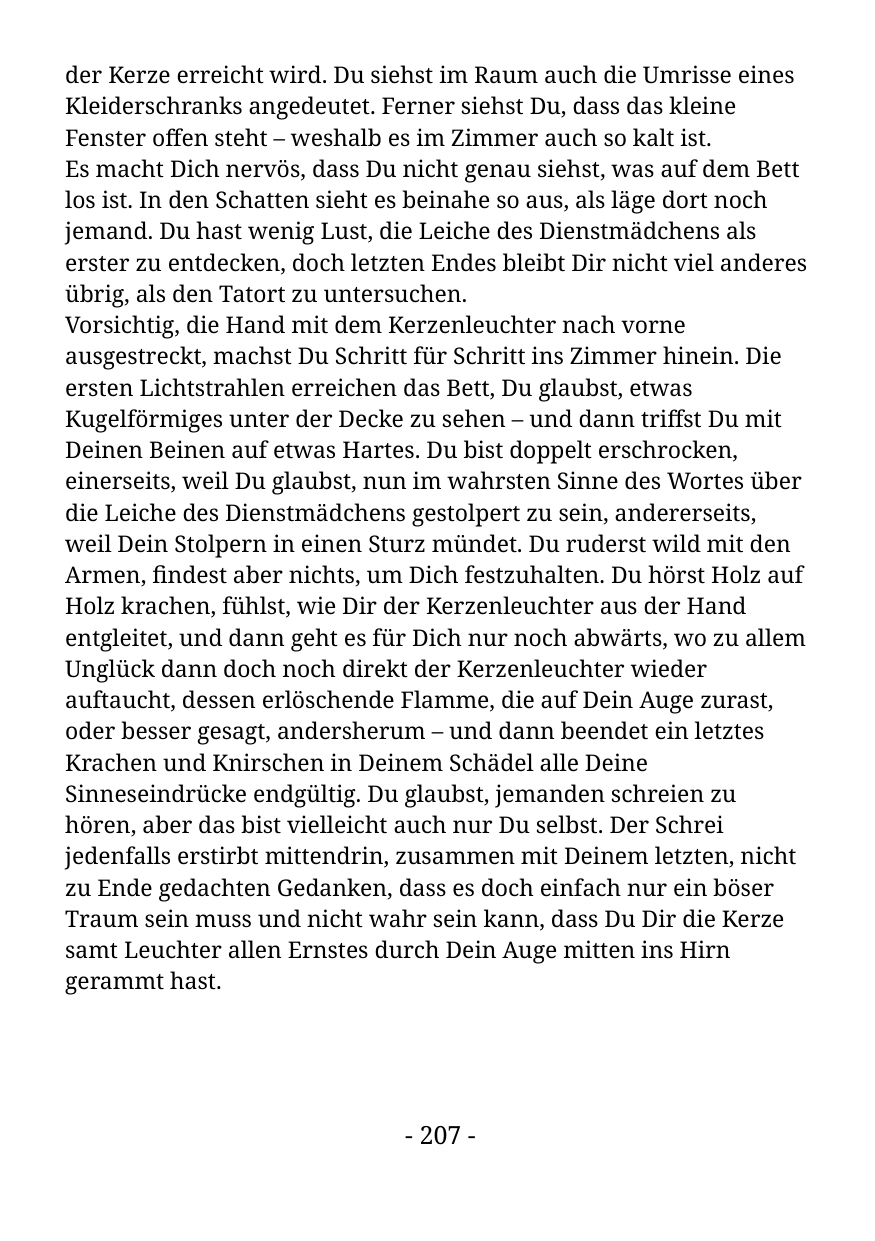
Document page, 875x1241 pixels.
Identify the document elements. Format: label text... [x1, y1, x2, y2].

text Es macht Dich nervös, dass Du nicht genau siehst, was auf dem Bett los ist. In den Schatten sieht es beinahe so aus, als läge dort noch jemand. Du hast wenig Lust, die Leiche des Dienstmädchens als erster zu entdecken, doch letzten Endes bleibt Dir nicht viel anderes übrig, als den Tatort zu untersuchen. [65, 153, 809, 309]
text der Kerze erreicht wird. Du siehst im Raum auch die Umrisse eines Kleiderschranks angedeutet. Ferner siehst Du, dass das kleine Fenster offen steht – weshalb es im Zimmer auch so kalt ist. [65, 59, 809, 153]
text Vorsichtig, die Hand mit dem Kerzenleuchter nach vorne ausgestreckt, machst Du Schritt für Schritt ins Zimmer hinein. Die ersten Lichtstrahlen erreichen das Bett, Du glaubst, etwas Kugelförmiges unter der Decke zu sehen – und dann triffst Du mit Deinen Beinen auf etwas Hartes. Du bist doppelt erschrocken, einerseits, weil Du glaubst, nun im wahrsten Sinne des Wortes über die Leiche des Dienstmädchens gestolpert zu sein, andererseits, weil Dein Stolpern in einen Sturz mündet. Du ruderst wild mit den Armen, findest aber nichts, um Dich festzuhalten. Du hörst Holz auf Holz krachen, fühlst, wie Dir der Kerzenleuchter aus der Hand entgleitet, und dann geht es für Dich nur noch abwärts, wo zu allem Unglück dann doch noch direkt der Kerzenleuchter wieder auftaucht, dessen erlöschende Flamme, die auf Dein Auge zurast, oder besser gesagt, andersherum – und dann beendet ein letztes Krachen und Knirschen in Deinem Schädel alle Deine Sinneseindrücke endgültig. Du glaubst, jemanden schreien zu hören, aber das bist vielleicht auch nur Du selbst. Der Schrei jedenfalls erstirbt mittendrin, zusammen mit Deinem letzten, nicht zu Ende gedachten Gedanken, dass es doch einfach nur ein böser Traum sein muss und nicht wahr sein kann, dass Du Dir die Kerze samt Leuchter allen Ernstes durch Dein Auge mitten ins Hirn gerammt hast. [65, 309, 809, 997]
